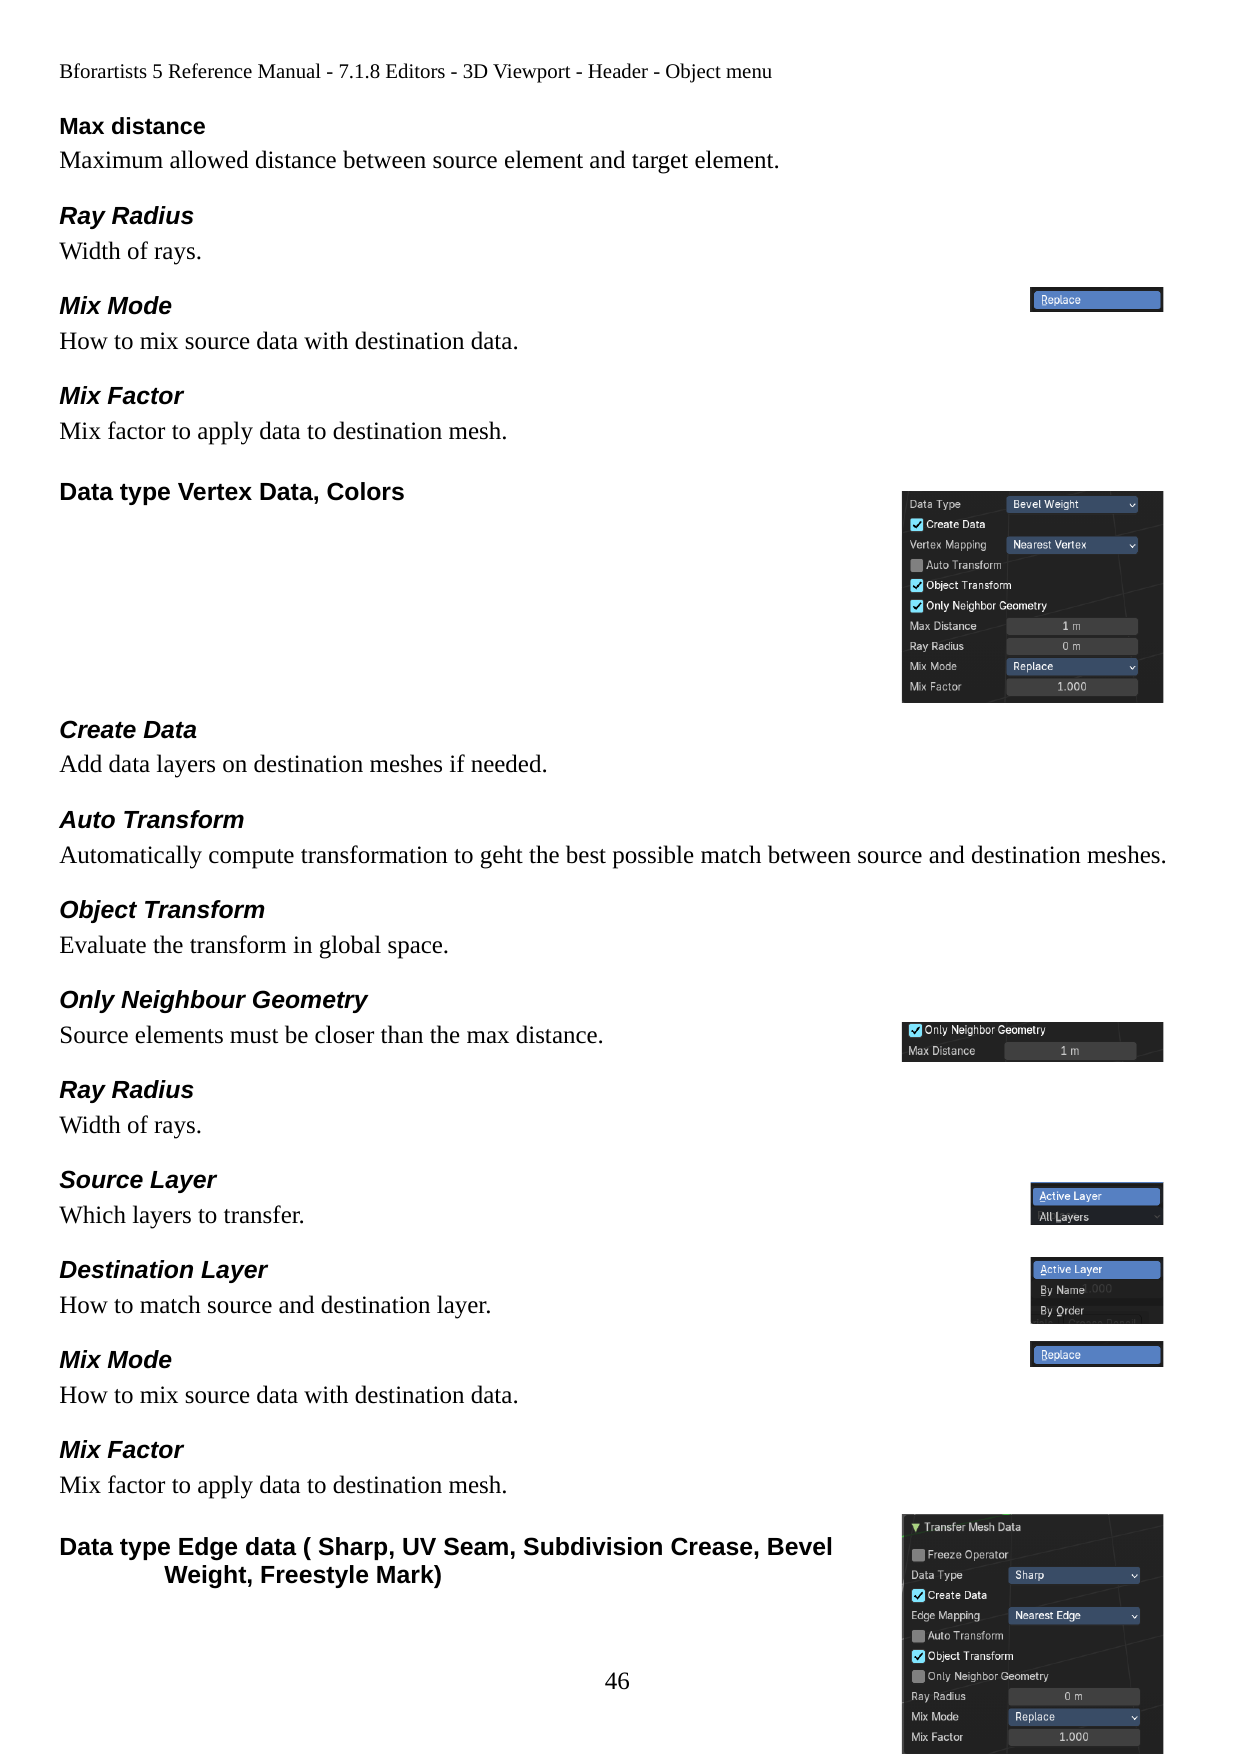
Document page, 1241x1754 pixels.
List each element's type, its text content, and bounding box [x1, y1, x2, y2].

text Mix factor to apply data to destination mesh. [59, 416, 1181, 445]
text How to match source and destination layer. [59, 1290, 1030, 1319]
subtitle Data type Edge data ( Sharp, UV Seam, Subdivision Crease, Bevel Weight, Freestyle Mark) [59, 1532, 901, 1589]
subtitle Mix Mode [59, 1346, 1181, 1374]
subtitle Source Layer [59, 1165, 1181, 1194]
text How to mix source data with destination data. [59, 326, 1181, 354]
subtitle Mix Factor [59, 381, 1181, 410]
text How to mix source data with destination data. [59, 1380, 1181, 1409]
picture [901, 1022, 1164, 1062]
text Width of rays. [59, 1110, 1181, 1139]
subtitle Ray Radius [59, 1075, 1181, 1104]
text Mix factor to apply data to destination mesh. [59, 1470, 1181, 1499]
text Maximum allowed distance between source element and target element. [59, 146, 1181, 174]
text Automatically compute transformation to geht the best possible match between source and destination meshes. [59, 840, 1181, 868]
subtitle Object Transform [59, 895, 1181, 923]
text Add data layers on destination meshes if needed. [59, 749, 1181, 778]
subtitle Only Neighbour Geometry [59, 985, 1181, 1014]
text Which layers to transfer. [59, 1200, 1181, 1229]
picture [1030, 1257, 1164, 1324]
picture [901, 491, 1164, 703]
subtitle Create Data [59, 715, 1181, 743]
picture [1030, 287, 1164, 312]
subtitle Destination Layer [59, 1255, 1181, 1284]
subtitle Ray Radius [59, 201, 1181, 229]
subtitle Mix Factor [59, 1436, 1181, 1464]
subtitle Auto Transform [59, 805, 1181, 833]
picture [1030, 1182, 1164, 1225]
subtitle Data type Vertex Data, Colors [59, 477, 1181, 506]
picture [901, 1514, 1164, 1754]
picture [1030, 1341, 1164, 1367]
subtitle Mix Mode [59, 291, 1181, 319]
text Width of rays. [59, 236, 1181, 264]
text Evaluate the transform in global space. [59, 930, 1181, 958]
subtitle Max distance [59, 113, 1181, 139]
text Source elements must be closer than the max distance. [59, 1020, 1181, 1049]
